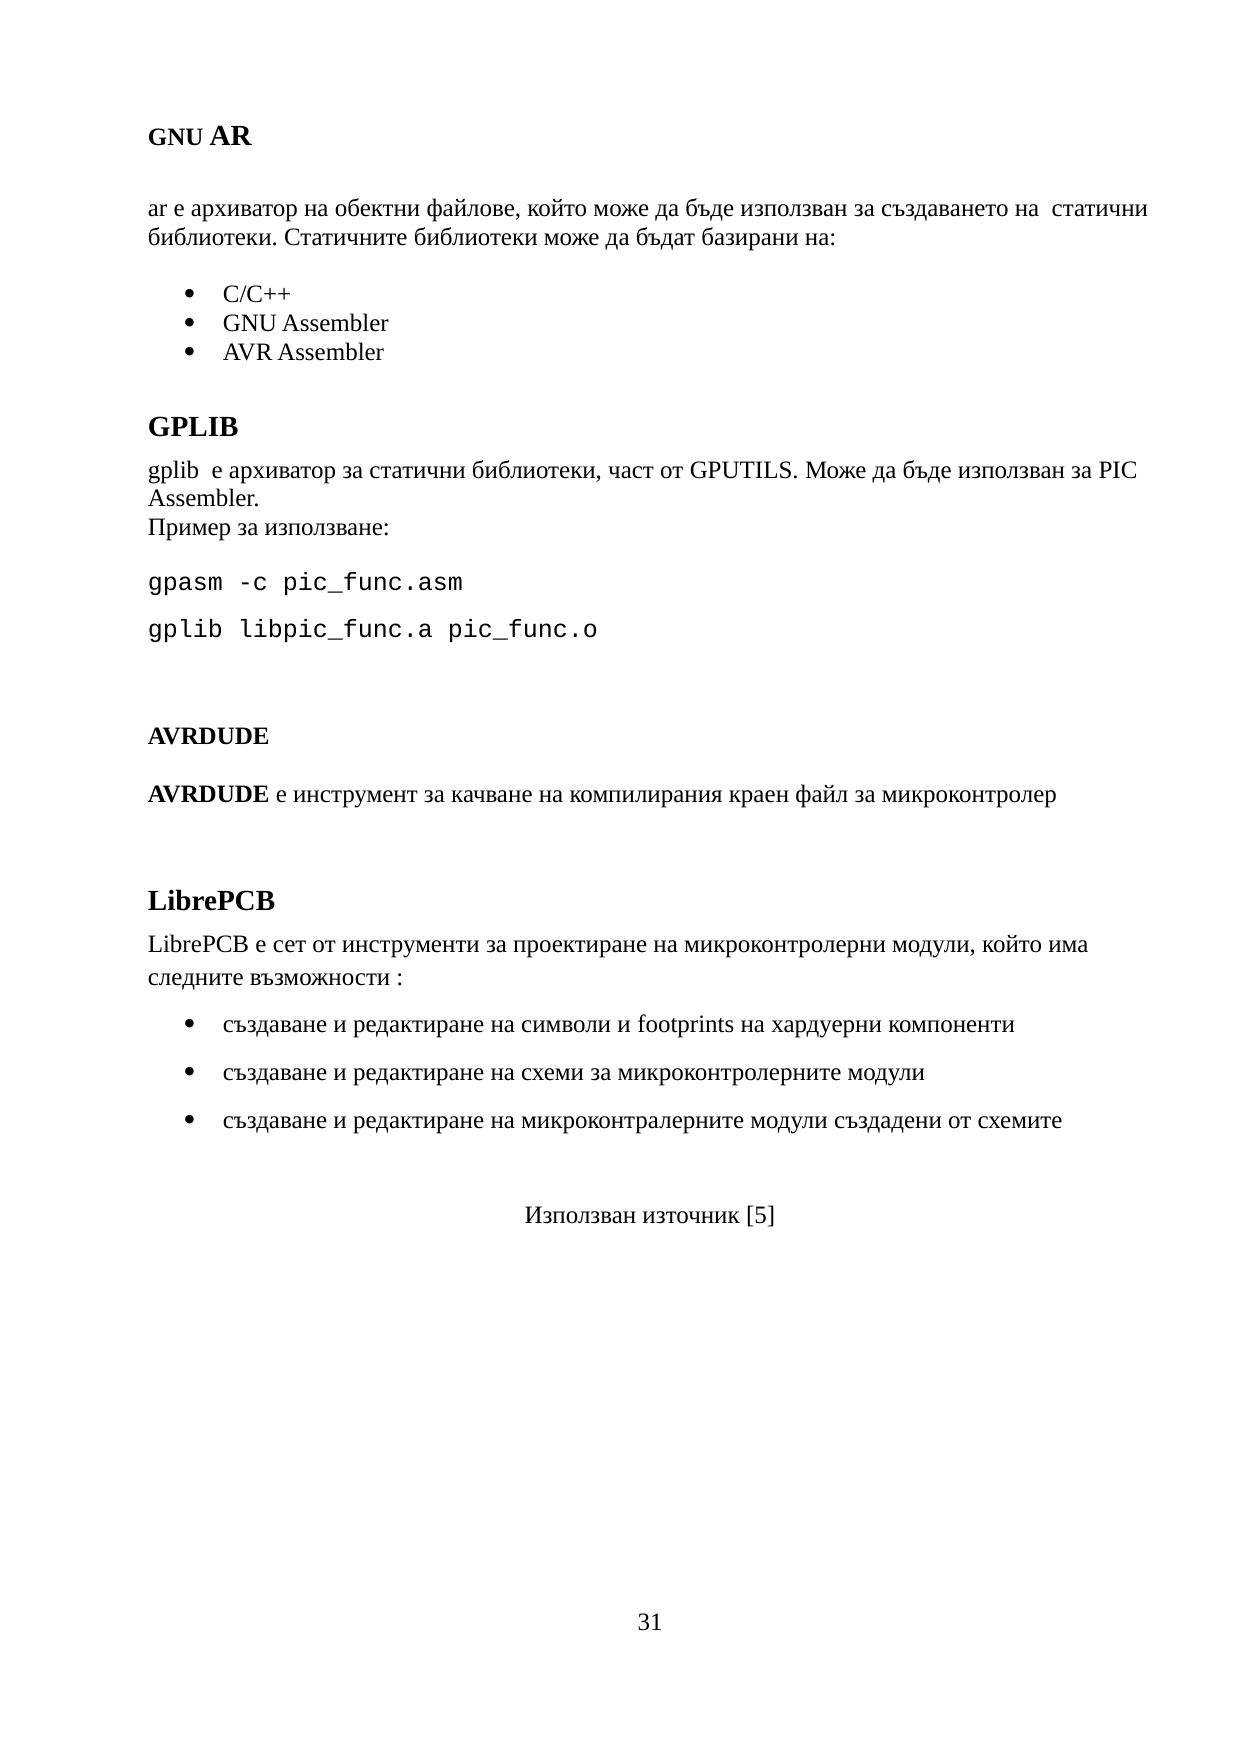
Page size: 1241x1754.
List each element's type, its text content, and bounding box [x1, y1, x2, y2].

text LibrePCB e сет от инструменти за проектиране на микроконтролерни модули, който има следните възможности : [148, 929, 1152, 991]
text AVRDUDE е инструмент за качване на компилирания краен файл за микроконтролер [148, 779, 1152, 808]
list GNU Assembler [185, 308, 1152, 337]
list създаване и редактиране на символи и footprints на хардуерни компоненти [185, 1009, 1152, 1038]
text gplib libpic_func.a pic_func.o [148, 617, 1152, 645]
list създаване и редактиране на микроконтралерните модули създадени от схемите [185, 1105, 1152, 1133]
subtitle GPLIB [148, 409, 1152, 442]
list създаване и редактиране на схеми за микроконтролерните модули [185, 1057, 1152, 1086]
text gplib е архиватор за статични библиотеки, част от GPUTILS. Може да бъде използван за PIC Assembler. [148, 455, 1152, 512]
text ar е архиватор на обектни файлове, който може да бъде използван за създаването на статични библиотеки. Статичните библиотеки може да бъдат базирани на: [148, 193, 1152, 250]
text Използван източник [5] [148, 1200, 1152, 1229]
text Пример за използване: [148, 512, 1152, 541]
list C/C++ [185, 279, 1152, 308]
list AVR Assembler [185, 337, 1152, 365]
subtitle GNU AR [148, 118, 1152, 152]
subtitle LibrePCB [148, 883, 1152, 916]
text AVRDUDE [148, 721, 1152, 750]
text gpasm -c pic_func.asm [148, 570, 1152, 598]
